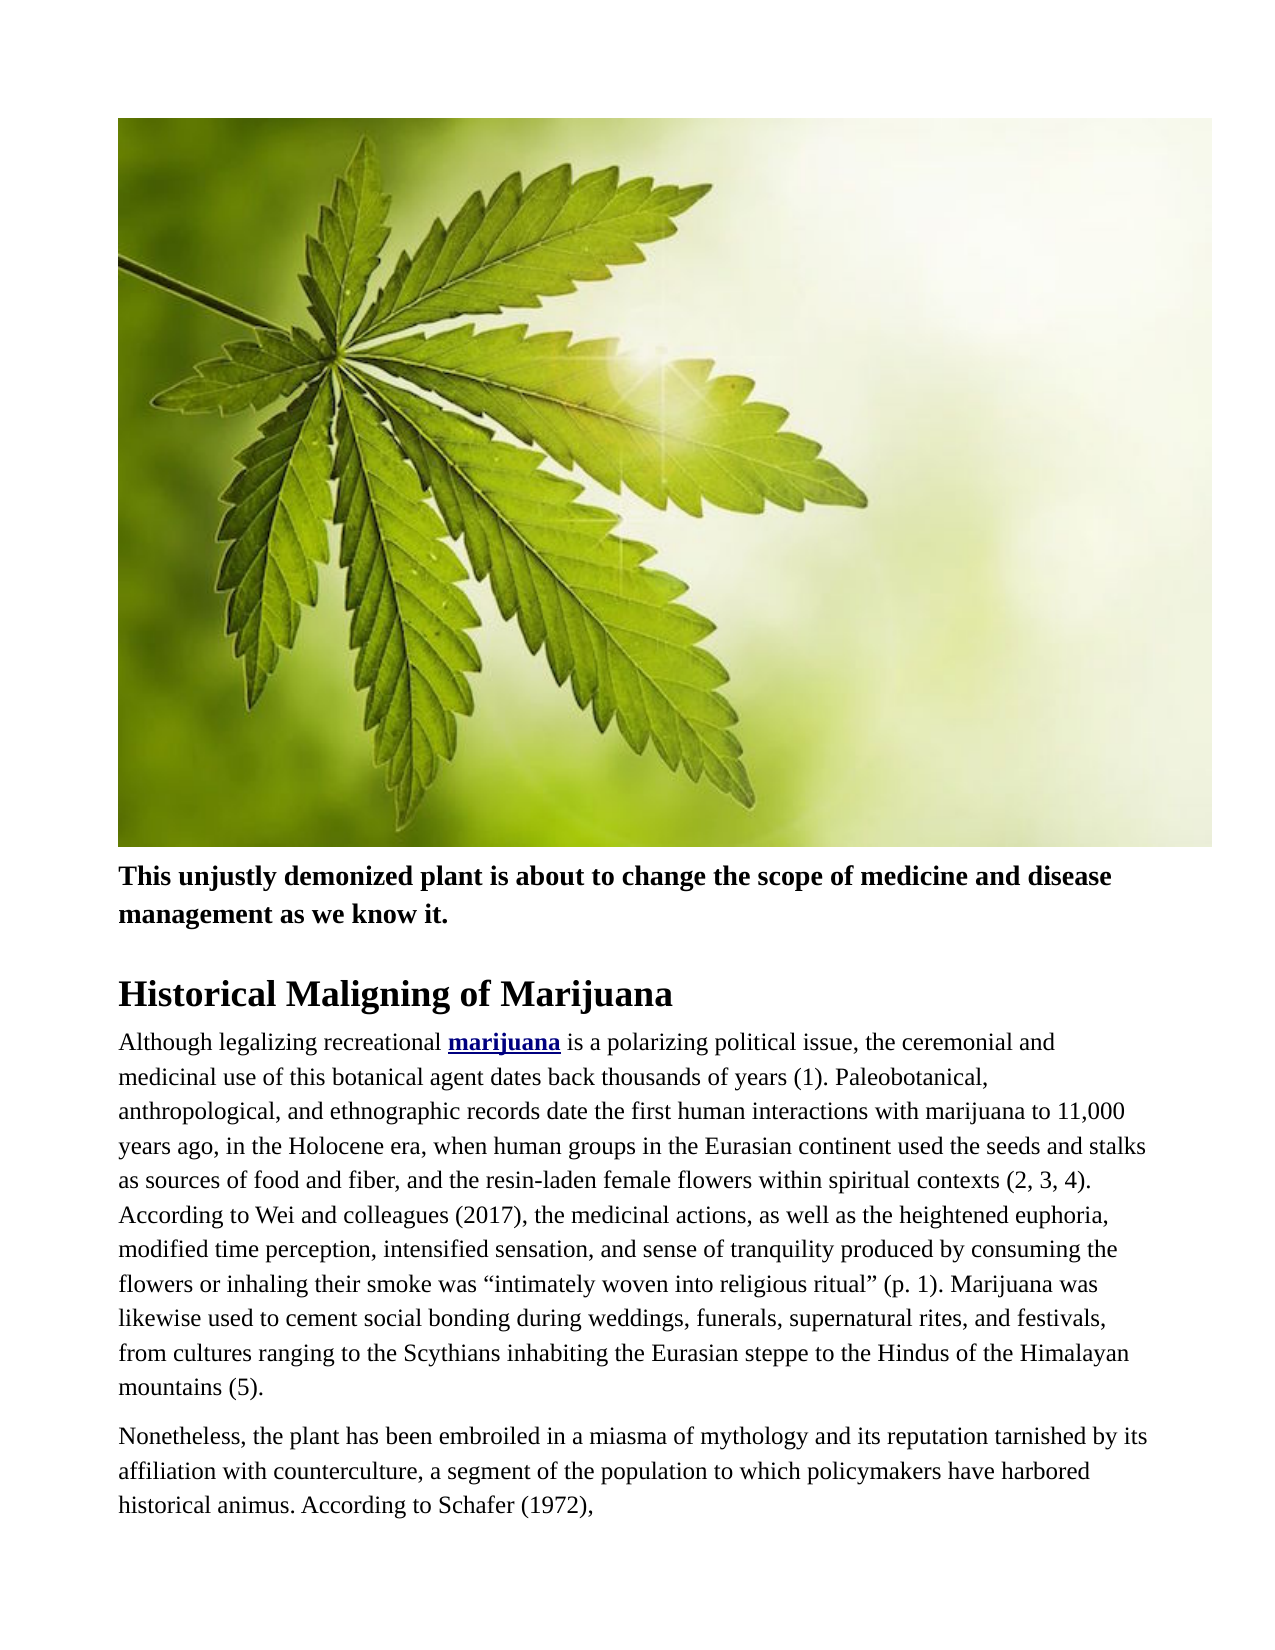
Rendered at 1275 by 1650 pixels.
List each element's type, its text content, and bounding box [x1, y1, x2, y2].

text Although legalizing recreational marijuana is a polarizing political issue, the ceremonial and medicinal use of this botanical agent dates back thousands of years (1). Paleobotanical, anthropological, and ethnographic records date the first human interactions with marijuana to 11,000 years ago, in the Holocene era, when human groups in the Eurasian continent used the seeds and stalks as sources of food and fiber, and the resin-laden female flowers within spiritual contexts (2, 3, 4). According to Wei and colleagues (2017), the medicinal actions, as well as the heightened euphoria, modified time perception, intensified sensation, and sense of tranquility produced by consuming the flowers or inhaling their smoke was “intimately woven into religious ritual” (p. 1). Marijuana was likewise used to cement social bonding during weddings, funerals, supernatural rites, and festivals, from cultures ranging to the Scythians inhabiting the Eurasian steppe to the Hindus of the Himalayan mountains (5). [118, 1027, 1157, 1401]
text Nonetheless, the plant has been embroiled in a miasma of mythology and its reputation tarnished by its affiliation with counterculture, a segment of the population to which policymakers have harbored historical animus. According to Schafer (1972), [118, 1421, 1157, 1519]
subtitle Historical Maligning of Marijuana [118, 972, 1157, 1015]
picture [118, 118, 1212, 847]
text This unjustly demonized plant is about to change the scope of medicine and disease management as we know it. [118, 859, 1157, 930]
